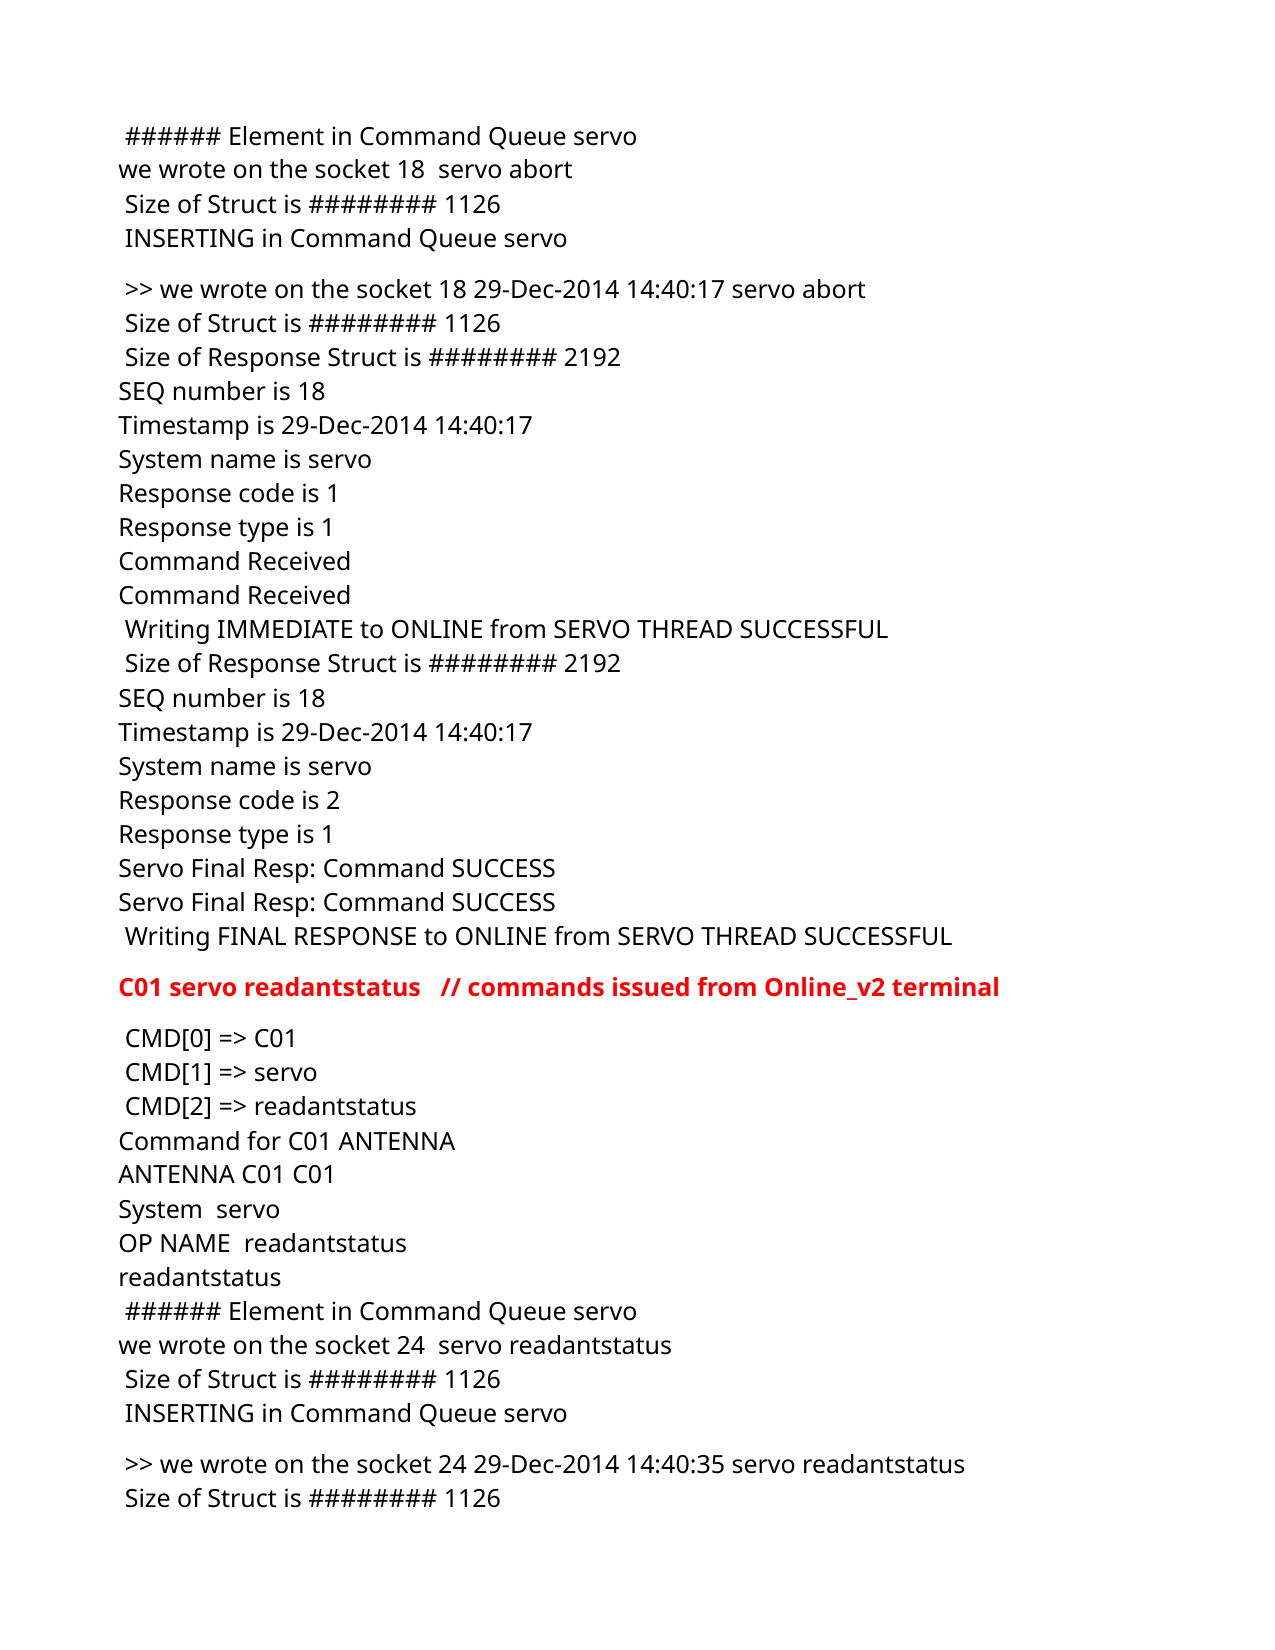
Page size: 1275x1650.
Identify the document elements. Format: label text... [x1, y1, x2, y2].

text INSERTING in Command Queue servo [118, 220, 1157, 254]
text OP NAME readantstatus [118, 1225, 1157, 1259]
text SEQ number is 18 [118, 374, 1157, 408]
text Response code is 2 [118, 782, 1157, 816]
text CMD[2] => readantstatus [118, 1089, 1157, 1123]
text Size of Response Struct is ######## 2192 [118, 339, 1157, 374]
text Writing FINAL RESPONSE to ONLINE from SERVO THREAD SUCCESSFUL [118, 919, 1157, 953]
text INSERTING in Command Queue servo [118, 1396, 1157, 1430]
text Timestamp is 29-Dec-2014 14:40:17 [118, 714, 1157, 748]
text Size of Response Struct is ######## 2192 [118, 646, 1157, 680]
text Size of Struct is ######## 1126 [118, 1362, 1157, 1396]
text ANTENNA C01 C01 [118, 1157, 1157, 1191]
text CMD[1] => servo [118, 1055, 1157, 1089]
text ###### Element in Command Queue servo [118, 1293, 1157, 1327]
text Servo Final Resp: Command SUCCESS [118, 851, 1157, 884]
text System name is servo [118, 748, 1157, 782]
text SEQ number is 18 [118, 680, 1157, 714]
text Command for C01 ANTENNA [118, 1123, 1157, 1157]
text Writing IMMEDIATE to ONLINE from SERVO THREAD SUCCESSFUL [118, 612, 1157, 646]
text CMD[0] => C01 [118, 1021, 1157, 1055]
text readantstatus [118, 1259, 1157, 1293]
text C01 servo readantstatus // commands issued from Online_v2 terminal [118, 970, 1157, 1004]
text Command Received [118, 544, 1157, 578]
text Size of Struct is ######## 1126 [118, 186, 1157, 220]
text Response code is 1 [118, 476, 1157, 510]
text we wrote on the socket 18 servo abort [118, 152, 1157, 186]
text we wrote on the socket 24 servo readantstatus [118, 1327, 1157, 1362]
text Response type is 1 [118, 816, 1157, 851]
text Timestamp is 29-Dec-2014 14:40:17 [118, 408, 1157, 442]
text >> we wrote on the socket 24 29-Dec-2014 14:40:35 servo readantstatus [118, 1447, 1157, 1481]
text Servo Final Resp: Command SUCCESS [118, 884, 1157, 919]
text System name is servo [118, 442, 1157, 476]
text System servo [118, 1191, 1157, 1225]
text Size of Struct is ######## 1126 [118, 306, 1157, 339]
text Command Received [118, 578, 1157, 612]
text Response type is 1 [118, 510, 1157, 544]
text >> we wrote on the socket 18 29-Dec-2014 14:40:17 servo abort [118, 271, 1157, 306]
text ###### Element in Command Queue servo [118, 118, 1157, 152]
text Size of Struct is ######## 1126 [118, 1481, 1157, 1515]
